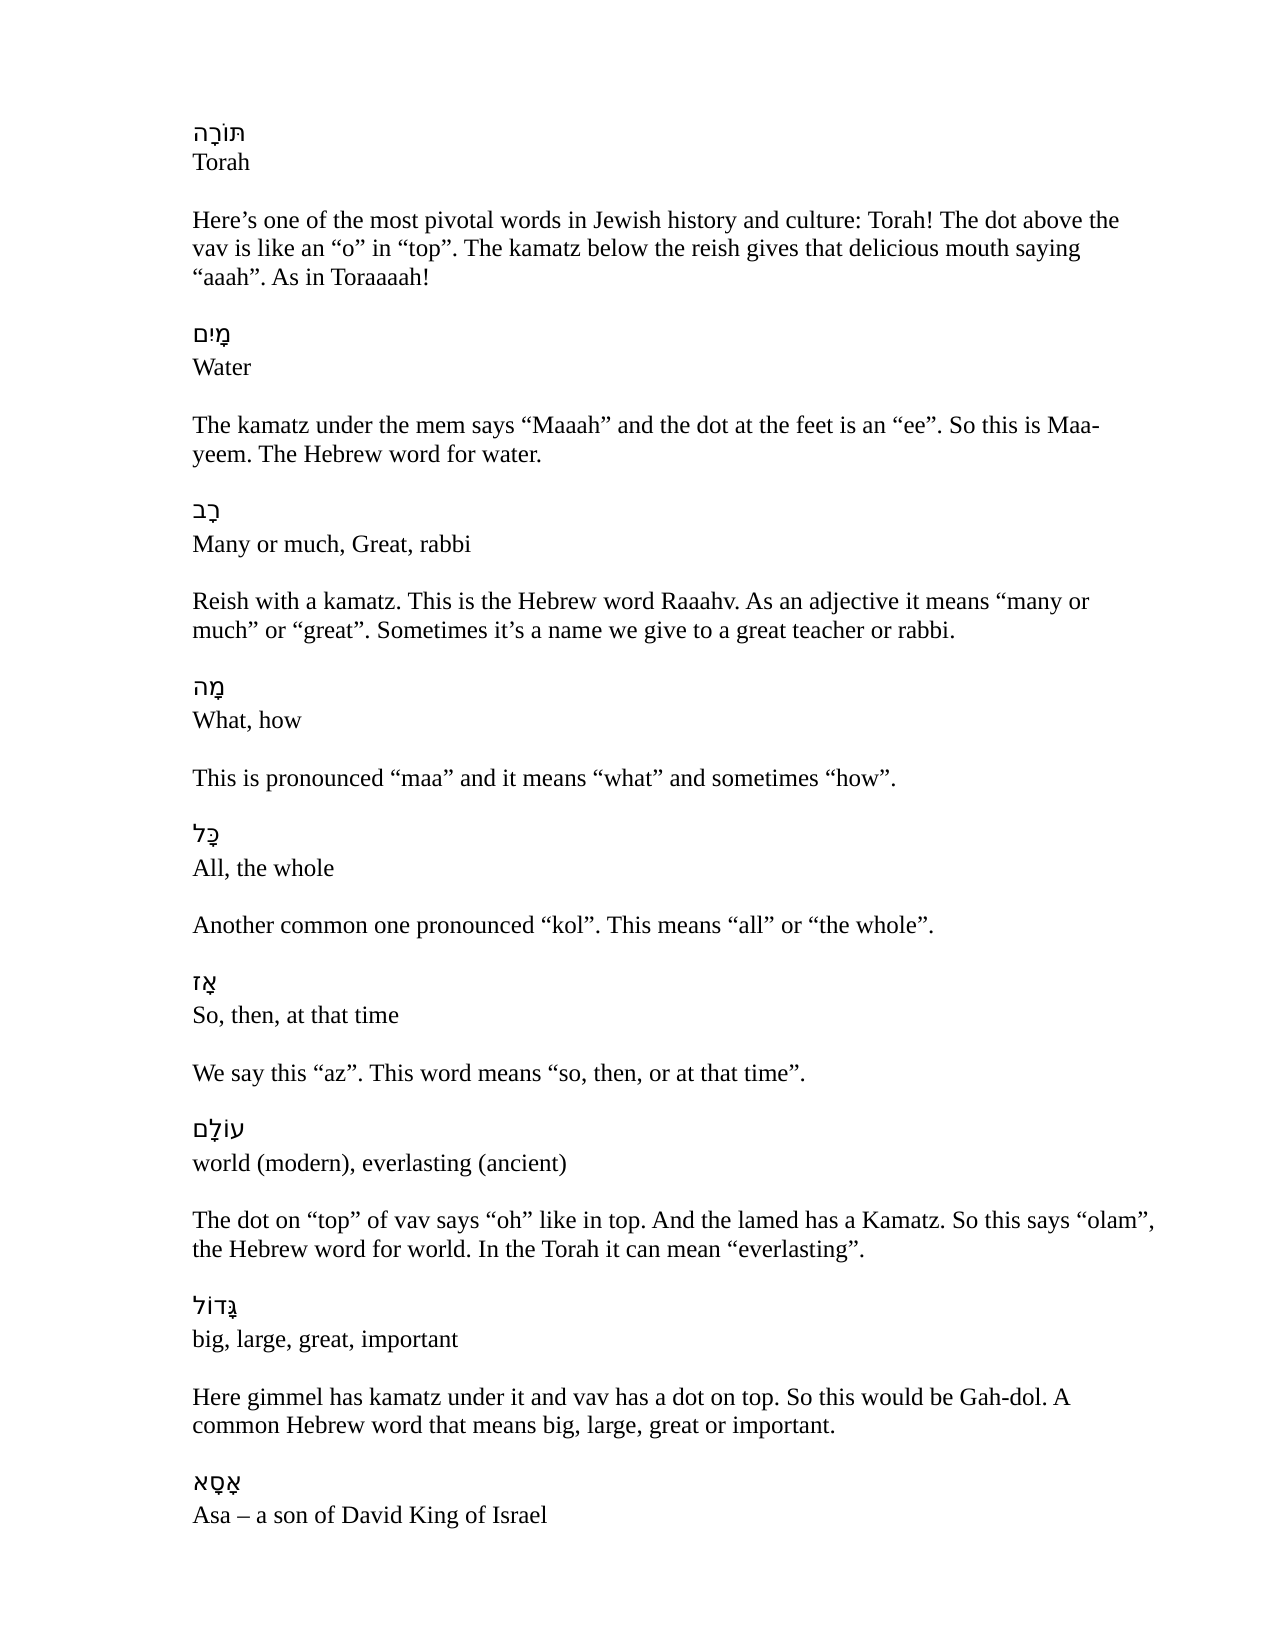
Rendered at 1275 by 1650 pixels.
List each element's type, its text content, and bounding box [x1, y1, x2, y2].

text Another common one pronounced “kol”. This means “all” or “the whole”. [192, 910, 1157, 939]
text What, how [192, 705, 1157, 734]
text big, large, great, important [192, 1324, 1157, 1353]
text Here’s one of the most pivotal words in Jewish history and culture: Torah! The dot above the vav is like an “o” in “top”. The kamatz below the reish gives that delicious mouth saying “aaah”. As in Toraaaah! [192, 205, 1157, 291]
text מָה [192, 672, 1157, 705]
text אָז [192, 968, 1157, 1000]
text גָּדוֹל [192, 1292, 1157, 1324]
text This is pronounced “maa” and it means “what” and sometimes “how”. [192, 763, 1157, 791]
text So, then, at that time [192, 1000, 1157, 1029]
text Torah [192, 147, 1157, 176]
text We say this “az”. This word means “so, then, or at that time”. [192, 1058, 1157, 1087]
text Reish with a kamatz. This is the Hebrew word Raaahv. As an adjective it means “many or much” or “great”. Sometimes it’s a name we give to a great teacher or rabbi. [192, 586, 1157, 644]
text רָב [192, 496, 1157, 529]
text תּוֹרָה [192, 118, 1157, 147]
text עוֹלָם [192, 1115, 1157, 1148]
text Many or much, Great, rabbi [192, 529, 1157, 557]
text Asa – a son of David King of Israel [192, 1501, 1157, 1529]
text world (modern), everlasting (ancient) [192, 1148, 1157, 1177]
text All, the whole [192, 853, 1157, 881]
text The dot on “top” of vav says “oh” like in top. And the lamed has a Kamatz. So this says “olam”, the Hebrew word for world. In the Torah it can mean “everlasting”. [192, 1205, 1157, 1263]
text Here gimmel has kamatz under it and vav has a dot on top. So this would be Gah-dol. A common Hebrew word that means big, large, great or important. [192, 1382, 1157, 1439]
text מָיִם [192, 320, 1157, 352]
text The kamatz under the mem says “Maaah” and the dot at the feet is an “ee”. So this is Maa-yeem. The Hebrew word for water. [192, 410, 1157, 467]
text אָסָא [192, 1468, 1157, 1501]
text כָּל [192, 820, 1157, 853]
text Water [192, 352, 1157, 381]
